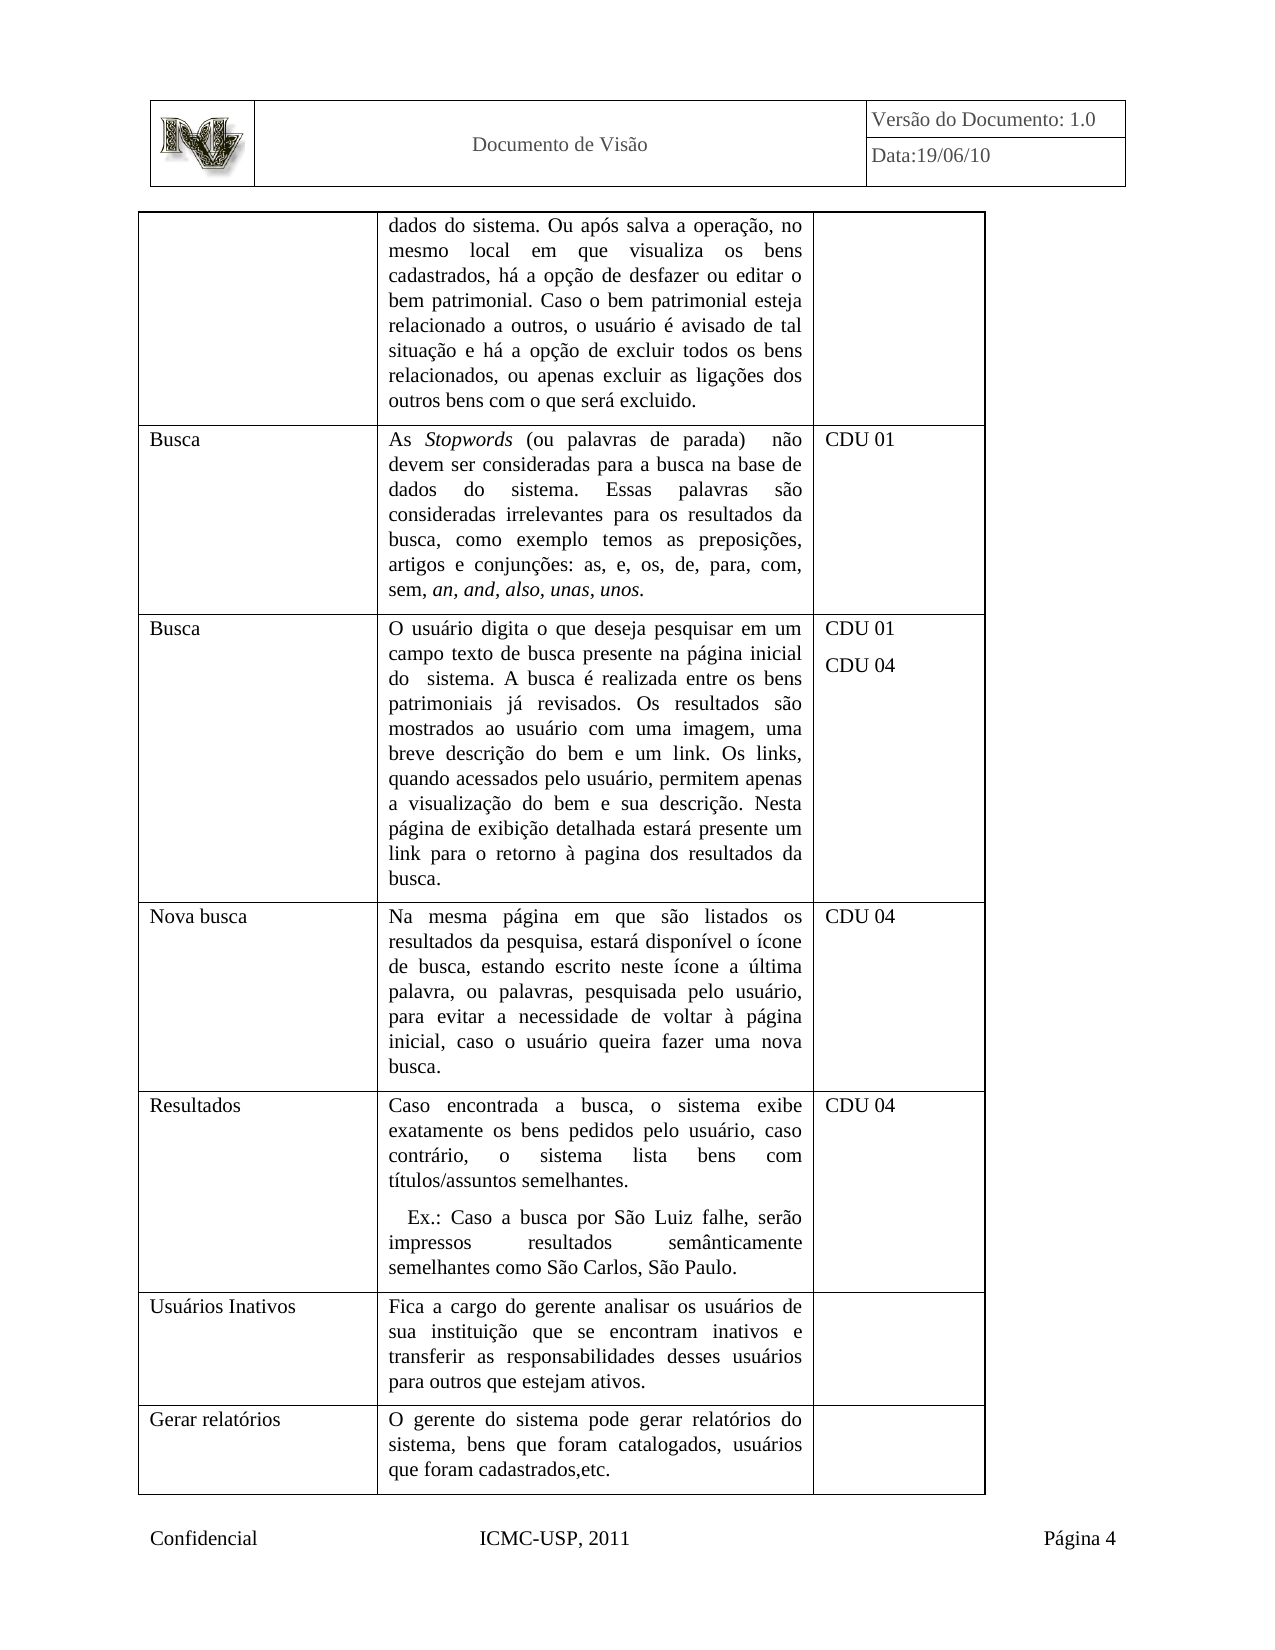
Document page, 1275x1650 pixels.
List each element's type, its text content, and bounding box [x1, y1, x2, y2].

table_cell [814, 1293, 984, 1405]
table_cell O gerente do sistema pode gerar relatórios do sistema, bens que foram catalogados, usuários que foram cadastrados,etc. [378, 1406, 813, 1494]
table_cell Nova busca [139, 903, 377, 1091]
table_cell Busca [139, 615, 377, 902]
table_cell O usuário digita o que deseja pesquisar em um campo texto de busca presente na página inicial do sistema. A busca é realizada entre os bens patrimoniais já revisados. Os resultados são mostrados ao usuário com uma imagem, uma breve descrição do bem e um link. Os links, quando acessados pelo usuário, permitem apenas a visualização do bem e sua descrição. Nesta página de exibição detalhada estará presente um link para o retorno à pagina dos resultados da busca. [378, 615, 813, 902]
table_cell Na mesma página em que são listados os resultados da pesquisa, estará disponível o ícone de busca, estando escrito neste ícone a última palavra, ou palavras, pesquisada pelo usuário, para evitar a necessidade de voltar à página inicial, caso o usuário queira fazer uma nova busca. [378, 903, 813, 1091]
table_cell As Stopwords (ou palavras de parada) não devem ser consideradas para a busca na base de dados do sistema. Essas palavras são consideradas irrelevantes para os resultados da busca, como exemplo temos as preposições, artigos e conjunções: as, e, os, de, para, com, sem, an, and, also, unas, unos. [378, 426, 813, 613]
table_cell [814, 1406, 984, 1494]
table_cell Caso encontrada a busca, o sistema exibe exatamente os bens pedidos pelo usuário, caso contrário, o sistema lista bens com títulos/assuntos semelhantes. Ex.: Caso a busca por São Luiz falhe, serão impressos resultados semânticamente semelhantes como São Carlos, São Paulo. [378, 1092, 813, 1292]
table_cell [814, 213, 984, 425]
table_cell dados do sistema. Ou após salva a operação, no mesmo local em que visualiza os bens cadastrados, há a opção de desfazer ou editar o bem patrimonial. Caso o bem patrimonial esteja relacionado a outros, o usuário é avisado de tal situação e há a opção de excluir todos os bens relacionados, ou apenas excluir as ligações dos outros bens com o que será excluido. [378, 213, 813, 425]
table_cell CDU 04 [814, 1092, 984, 1292]
table_cell CDU 01 CDU 04 [814, 615, 984, 902]
picture [155, 105, 245, 181]
table_cell Gerar relatórios [139, 1406, 377, 1494]
table_cell CDU 04 [814, 903, 984, 1091]
table_cell CDU 01 [814, 426, 984, 613]
table_cell [139, 213, 377, 425]
table_cell Busca [139, 426, 377, 613]
table_cell Resultados [139, 1092, 377, 1292]
table_cell Usuários Inativos [139, 1293, 377, 1405]
table_cell Fica a cargo do gerente analisar os usuários de sua instituição que se encontram inativos e transferir as responsabilidades desses usuários para outros que estejam ativos. [378, 1293, 813, 1405]
